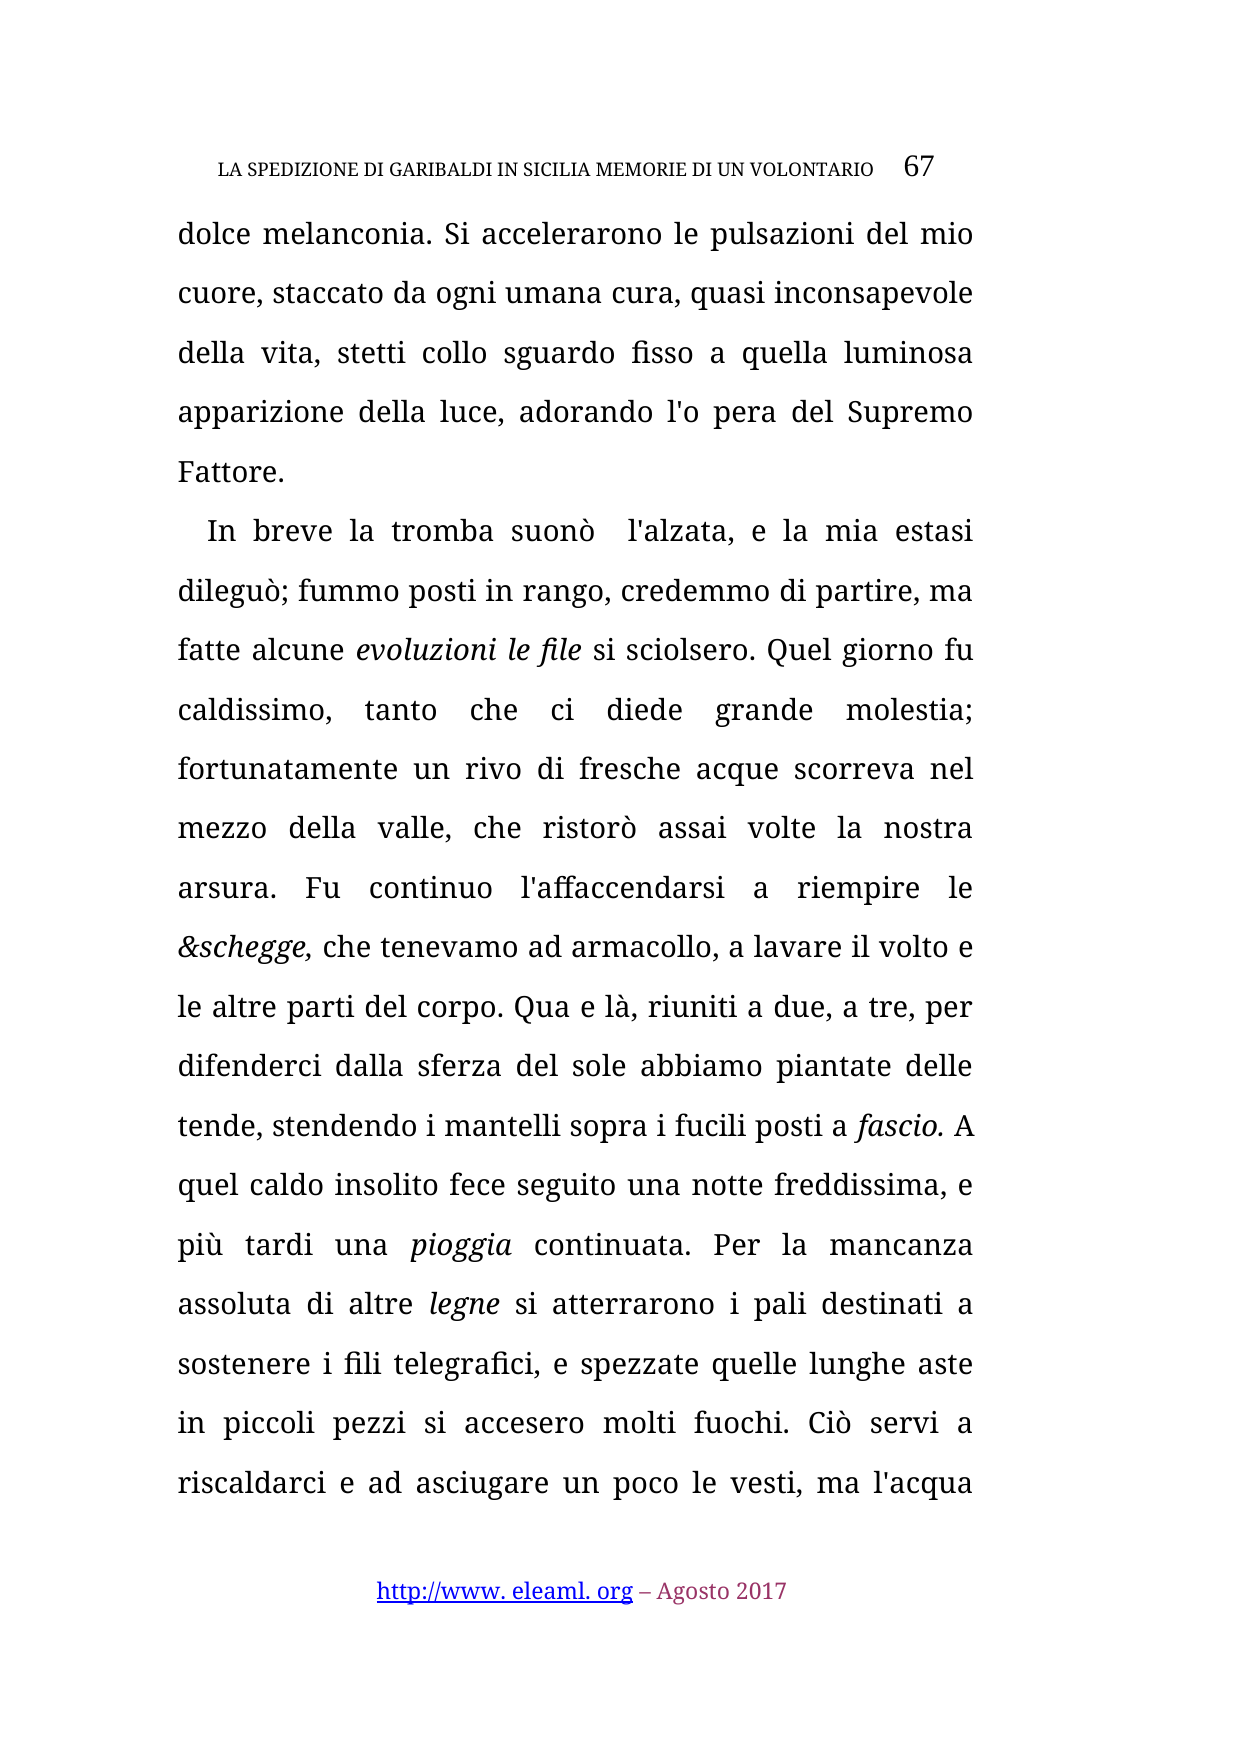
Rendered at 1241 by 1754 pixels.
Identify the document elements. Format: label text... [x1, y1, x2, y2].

text In breve la tromba suonò l'alzata, e la mia estasi dileguò; fummo posti in rango, credemmo di partire, ma fatte alcune evoluzioni le file si sciolsero. Quel giorno fu caldissimo, tanto che ci diede grande molestia; fortunatamente un rivo di fresche acque scorreva nel mezzo della valle, che ristorò assai volte la nostra arsura. Fu continuo l'affaccendarsi a riempire le &schegge, che tenevamo ad armacollo, a lavare il volto e le altre parti del corpo. Qua e là, riuniti a due, a tre, per difenderci dalla sferza del sole abbiamo piantate delle tende, stendendo i mantelli sopra i fucili posti a fascio. A quel caldo insolito fece seguito una notte freddissima, e più tardi una pioggia continuata. Per la mancanza assoluta di altre legne si atterrarono i pali destinati a sostenere i fili telegrafici, e spezzate quelle lunghe aste in piccoli pezzi si accesero molti fuochi. Ciò servi a riscaldarci e ad asciugare un poco le vesti, ma l'acqua [177, 510, 974, 1502]
text dolce melanconia. Si accelerarono le pulsazioni del mio cuore, staccato da ogni umana cura, quasi inconsapevole della vita, stetti collo sguardo fisso a quella luminosa apparizione della luce, adorando l'o pera del Supremo Fattore. [177, 213, 974, 491]
